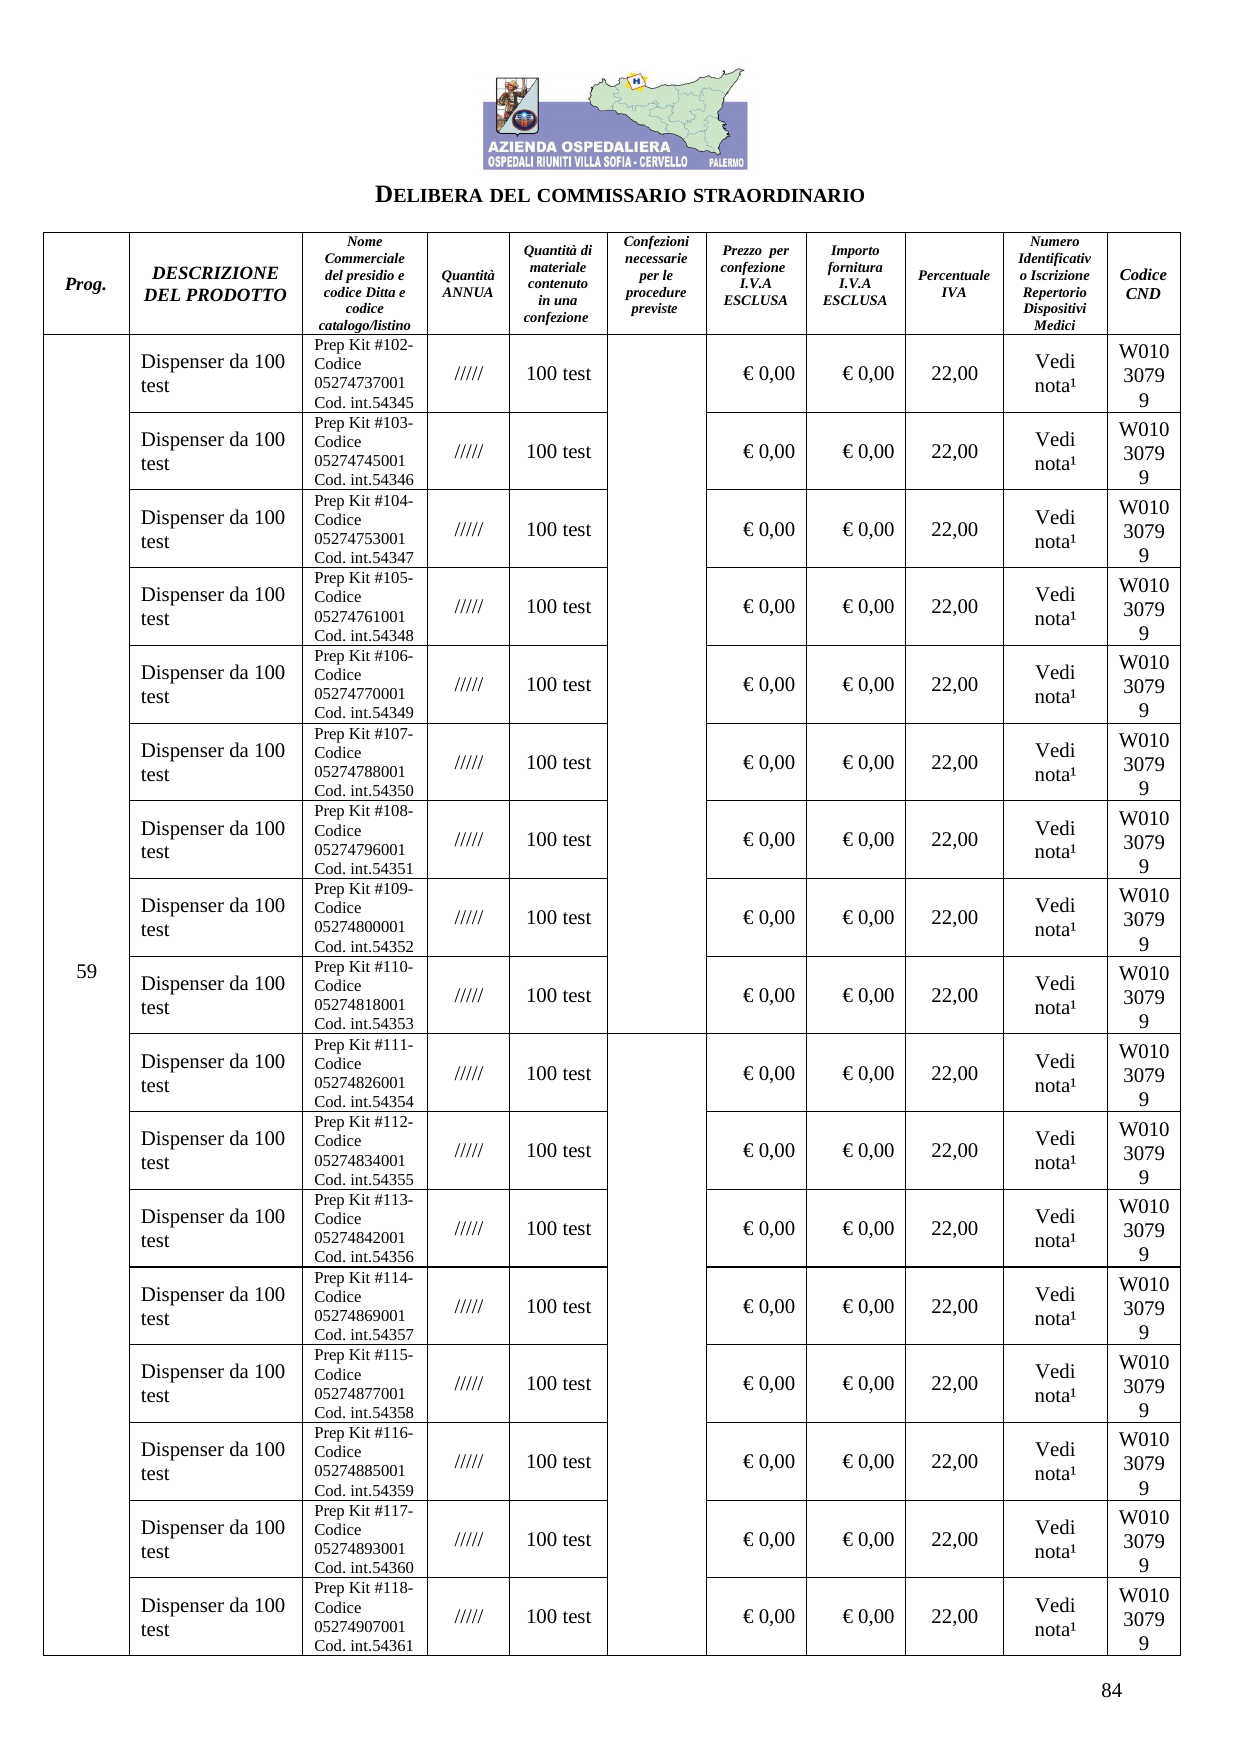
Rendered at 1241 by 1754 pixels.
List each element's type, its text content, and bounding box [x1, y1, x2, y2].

table_cell 59 [44, 335, 129, 1655]
table_cell 100 test [510, 490, 607, 567]
table_cell € 0,00 [807, 801, 905, 878]
table_cell ///// [428, 1423, 509, 1499]
table_cell W01030799 [1108, 490, 1180, 567]
table_cell Vedi nota¹ [1004, 1578, 1107, 1655]
table_cell Prep Kit #110- Codice 05274818001 Cod. int.54353 [303, 957, 427, 1033]
table_cell € 0,00 [707, 1034, 806, 1111]
table_cell [608, 335, 706, 1033]
table_header Prog. [44, 233, 129, 334]
table_cell Prep Kit #104- Codice 05274753001 Cod. int.54347 [303, 490, 427, 567]
table_cell Vedi nota¹ [1004, 646, 1107, 722]
table_cell Dispenser da 100 test [130, 413, 302, 489]
table_header Quantità ANNUA [428, 233, 509, 334]
table_cell Prep Kit #107- Codice 05274788001 Cod. int.54350 [303, 724, 427, 800]
table_cell Prep Kit #106- Codice 05274770001 Cod. int.54349 [303, 646, 427, 722]
table_cell Prep Kit #103- Codice 05274745001 Cod. int.54346 [303, 413, 427, 489]
table_cell Vedi nota¹ [1004, 413, 1107, 489]
table_cell € 0,00 [707, 1112, 806, 1189]
table_header Numero Identificativo Iscrizione Repertorio Dispositivi Medici [1004, 233, 1107, 334]
table_cell Dispenser da 100 test [130, 957, 302, 1033]
table_cell € 0,00 [707, 1578, 806, 1655]
table_cell 100 test [510, 646, 607, 722]
table_cell Prep Kit #117- Codice 05274893001 Cod. int.54360 [303, 1501, 427, 1577]
table_cell Prep Kit #102- Codice 05274737001 Cod. int.54345 [303, 335, 427, 412]
table_cell Prep Kit #116- Codice 05274885001 Cod. int.54359 [303, 1423, 427, 1499]
table_cell Prep Kit #105- Codice 05274761001 Cod. int.54348 [303, 568, 427, 645]
table_cell 22,00 [906, 490, 1003, 567]
table_cell 22,00 [906, 879, 1003, 956]
table_cell Dispenser da 100 test [130, 490, 302, 567]
table_cell W01030799 [1108, 1578, 1180, 1655]
table_cell € 0,00 [707, 1423, 806, 1499]
table_header Nome Commerciale del presidio e codice Ditta e codice catalogo/listino [303, 233, 427, 334]
table_cell € 0,00 [707, 413, 806, 489]
table_cell € 0,00 [707, 490, 806, 567]
table_cell ///// [428, 335, 509, 412]
table_cell W01030799 [1108, 413, 1180, 489]
table_cell Dispenser da 100 test [130, 801, 302, 878]
table_cell Dispenser da 100 test [130, 1190, 302, 1266]
table_cell W01030799 [1108, 1423, 1180, 1499]
table_cell Prep Kit #114- Codice 05274869001 Cod. int.54357 [303, 1268, 427, 1344]
table_cell 100 test [510, 801, 607, 878]
table_cell 22,00 [906, 568, 1003, 645]
table_cell Dispenser da 100 test [130, 646, 302, 722]
table_cell ///// [428, 568, 509, 645]
table_cell Vedi nota¹ [1004, 335, 1107, 412]
table_cell Vedi nota¹ [1004, 568, 1107, 645]
table_cell ///// [428, 724, 509, 800]
table_cell 100 test [510, 724, 607, 800]
table_cell Prep Kit #108- Codice 05274796001 Cod. int.54351 [303, 801, 427, 878]
table_cell 100 test [510, 413, 607, 489]
table_cell € 0,00 [807, 1034, 905, 1111]
table_cell 22,00 [906, 1112, 1003, 1189]
table_cell ///// [428, 1501, 509, 1577]
table_cell € 0,00 [807, 879, 905, 956]
table_cell ///// [428, 1268, 509, 1344]
table_header Importo fornitura I.V.A ESCLUSA [807, 233, 905, 334]
table_cell 22,00 [906, 1190, 1003, 1266]
table_cell Dispenser da 100 test [130, 1501, 302, 1577]
table_cell ///// [428, 957, 509, 1033]
table_cell 22,00 [906, 413, 1003, 489]
table_cell Prep Kit #113- Codice 05274842001 Cod. int.54356 [303, 1190, 427, 1266]
table_cell € 0,00 [807, 413, 905, 489]
table_cell € 0,00 [807, 1578, 905, 1655]
table_cell ///// [428, 490, 509, 567]
table_cell 100 test [510, 1345, 607, 1422]
table_cell Vedi nota¹ [1004, 1190, 1107, 1266]
table_cell 100 test [510, 1190, 607, 1266]
table_cell 100 test [510, 1501, 607, 1577]
table_cell ///// [428, 1034, 509, 1111]
table_cell € 0,00 [707, 1268, 806, 1344]
table_cell Vedi nota¹ [1004, 879, 1107, 956]
table_cell 100 test [510, 957, 607, 1033]
table_cell Dispenser da 100 test [130, 335, 302, 412]
table_cell Dispenser da 100 test [130, 1268, 302, 1344]
table_cell € 0,00 [807, 568, 905, 645]
table_cell € 0,00 [707, 724, 806, 800]
table_cell € 0,00 [807, 1423, 905, 1499]
table_cell 22,00 [906, 1578, 1003, 1655]
table_cell W01030799 [1108, 1501, 1180, 1577]
table_cell 22,00 [906, 1501, 1003, 1577]
table_cell W01030799 [1108, 568, 1180, 645]
table_cell 22,00 [906, 1034, 1003, 1111]
table_cell € 0,00 [707, 646, 806, 722]
table_cell 22,00 [906, 335, 1003, 412]
table_cell Vedi nota¹ [1004, 957, 1107, 1033]
table_cell Dispenser da 100 test [130, 1423, 302, 1499]
table_cell ///// [428, 1112, 509, 1189]
table_cell W01030799 [1108, 646, 1180, 722]
table_cell € 0,00 [807, 1112, 905, 1189]
table_header Confezioni necessarie per le procedure previste [608, 233, 706, 334]
table_cell 22,00 [906, 1345, 1003, 1422]
table_cell Vedi nota¹ [1004, 1034, 1107, 1111]
table_cell W01030799 [1108, 1268, 1180, 1344]
table_header DESCRIZIONE DEL PRODOTTO [130, 233, 302, 334]
table_cell W01030799 [1108, 1345, 1180, 1422]
table_cell 100 test [510, 1578, 607, 1655]
table_cell Vedi nota¹ [1004, 1345, 1107, 1422]
table_cell Vedi nota¹ [1004, 1112, 1107, 1189]
table_cell W01030799 [1108, 1034, 1180, 1111]
table_cell € 0,00 [707, 1345, 806, 1422]
table_cell Vedi nota¹ [1004, 490, 1107, 567]
table_cell Prep Kit #115- Codice 05274877001 Cod. int.54358 [303, 1345, 427, 1422]
table_cell 100 test [510, 568, 607, 645]
table_cell € 0,00 [707, 801, 806, 878]
table_cell [608, 1034, 706, 1655]
table_cell Dispenser da 100 test [130, 1112, 302, 1189]
table_cell 100 test [510, 335, 607, 412]
table_cell € 0,00 [807, 724, 905, 800]
table_cell € 0,00 [707, 1501, 806, 1577]
table_cell W01030799 [1108, 801, 1180, 878]
table_cell ///// [428, 1345, 509, 1422]
table_cell € 0,00 [707, 568, 806, 645]
table_cell € 0,00 [807, 1345, 905, 1422]
table_cell € 0,00 [807, 1268, 905, 1344]
table_cell 22,00 [906, 724, 1003, 800]
table_cell ///// [428, 646, 509, 722]
table_cell W01030799 [1108, 957, 1180, 1033]
table_cell 100 test [510, 1423, 607, 1499]
table_cell € 0,00 [807, 1501, 905, 1577]
table_cell € 0,00 [807, 1190, 905, 1266]
table_cell € 0,00 [707, 335, 806, 412]
table_cell Dispenser da 100 test [130, 879, 302, 956]
table_cell Prep Kit #112- Codice 05274834001 Cod. int.54355 [303, 1112, 427, 1189]
table_cell 100 test [510, 879, 607, 956]
table_cell ///// [428, 1190, 509, 1266]
table_cell 22,00 [906, 1268, 1003, 1344]
table_cell ///// [428, 879, 509, 956]
table_cell Prep Kit #109- Codice 05274800001 Cod. int.54352 [303, 879, 427, 956]
table_cell Dispenser da 100 test [130, 1578, 302, 1655]
table_cell Prep Kit #118- Codice 05274907001 Cod. int.54361 [303, 1578, 427, 1655]
table_cell Dispenser da 100 test [130, 1345, 302, 1422]
table_cell 22,00 [906, 646, 1003, 722]
table_cell 100 test [510, 1268, 607, 1344]
table_cell € 0,00 [707, 879, 806, 956]
table_cell 22,00 [906, 801, 1003, 878]
table_header Codice CND [1108, 233, 1180, 334]
table_cell W01030799 [1108, 1190, 1180, 1266]
table_cell 100 test [510, 1112, 607, 1189]
table_cell € 0,00 [707, 957, 806, 1033]
table_cell Dispenser da 100 test [130, 568, 302, 645]
table_header Quantità di materiale contenuto in una confezione [510, 233, 607, 334]
table_cell 22,00 [906, 957, 1003, 1033]
table_cell Vedi nota¹ [1004, 1501, 1107, 1577]
table_cell W01030799 [1108, 335, 1180, 412]
table_cell 22,00 [906, 1423, 1003, 1499]
table_cell Vedi nota¹ [1004, 724, 1107, 800]
table_cell W01030799 [1108, 879, 1180, 956]
table_cell Dispenser da 100 test [130, 724, 302, 800]
table_cell € 0,00 [707, 1190, 806, 1266]
table_cell Prep Kit #111- Codice 05274826001 Cod. int.54354 [303, 1034, 427, 1111]
table_cell € 0,00 [807, 490, 905, 567]
table_cell Dispenser da 100 test [130, 1034, 302, 1111]
table_cell ///// [428, 801, 509, 878]
table_header Percentuale IVA [906, 233, 1003, 334]
table_cell € 0,00 [807, 957, 905, 1033]
table_cell Vedi nota¹ [1004, 1423, 1107, 1499]
table_cell ///// [428, 1578, 509, 1655]
table_cell 100 test [510, 1034, 607, 1111]
table_cell € 0,00 [807, 646, 905, 722]
table_cell Vedi nota¹ [1004, 1268, 1107, 1344]
table_cell € 0,00 [807, 335, 905, 412]
table_cell W01030799 [1108, 1112, 1180, 1189]
table_cell W01030799 [1108, 724, 1180, 800]
table_cell ///// [428, 413, 509, 489]
table_cell Vedi nota¹ [1004, 801, 1107, 878]
table_header Prezzo per confezione I.V.A ESCLUSA [707, 233, 806, 334]
